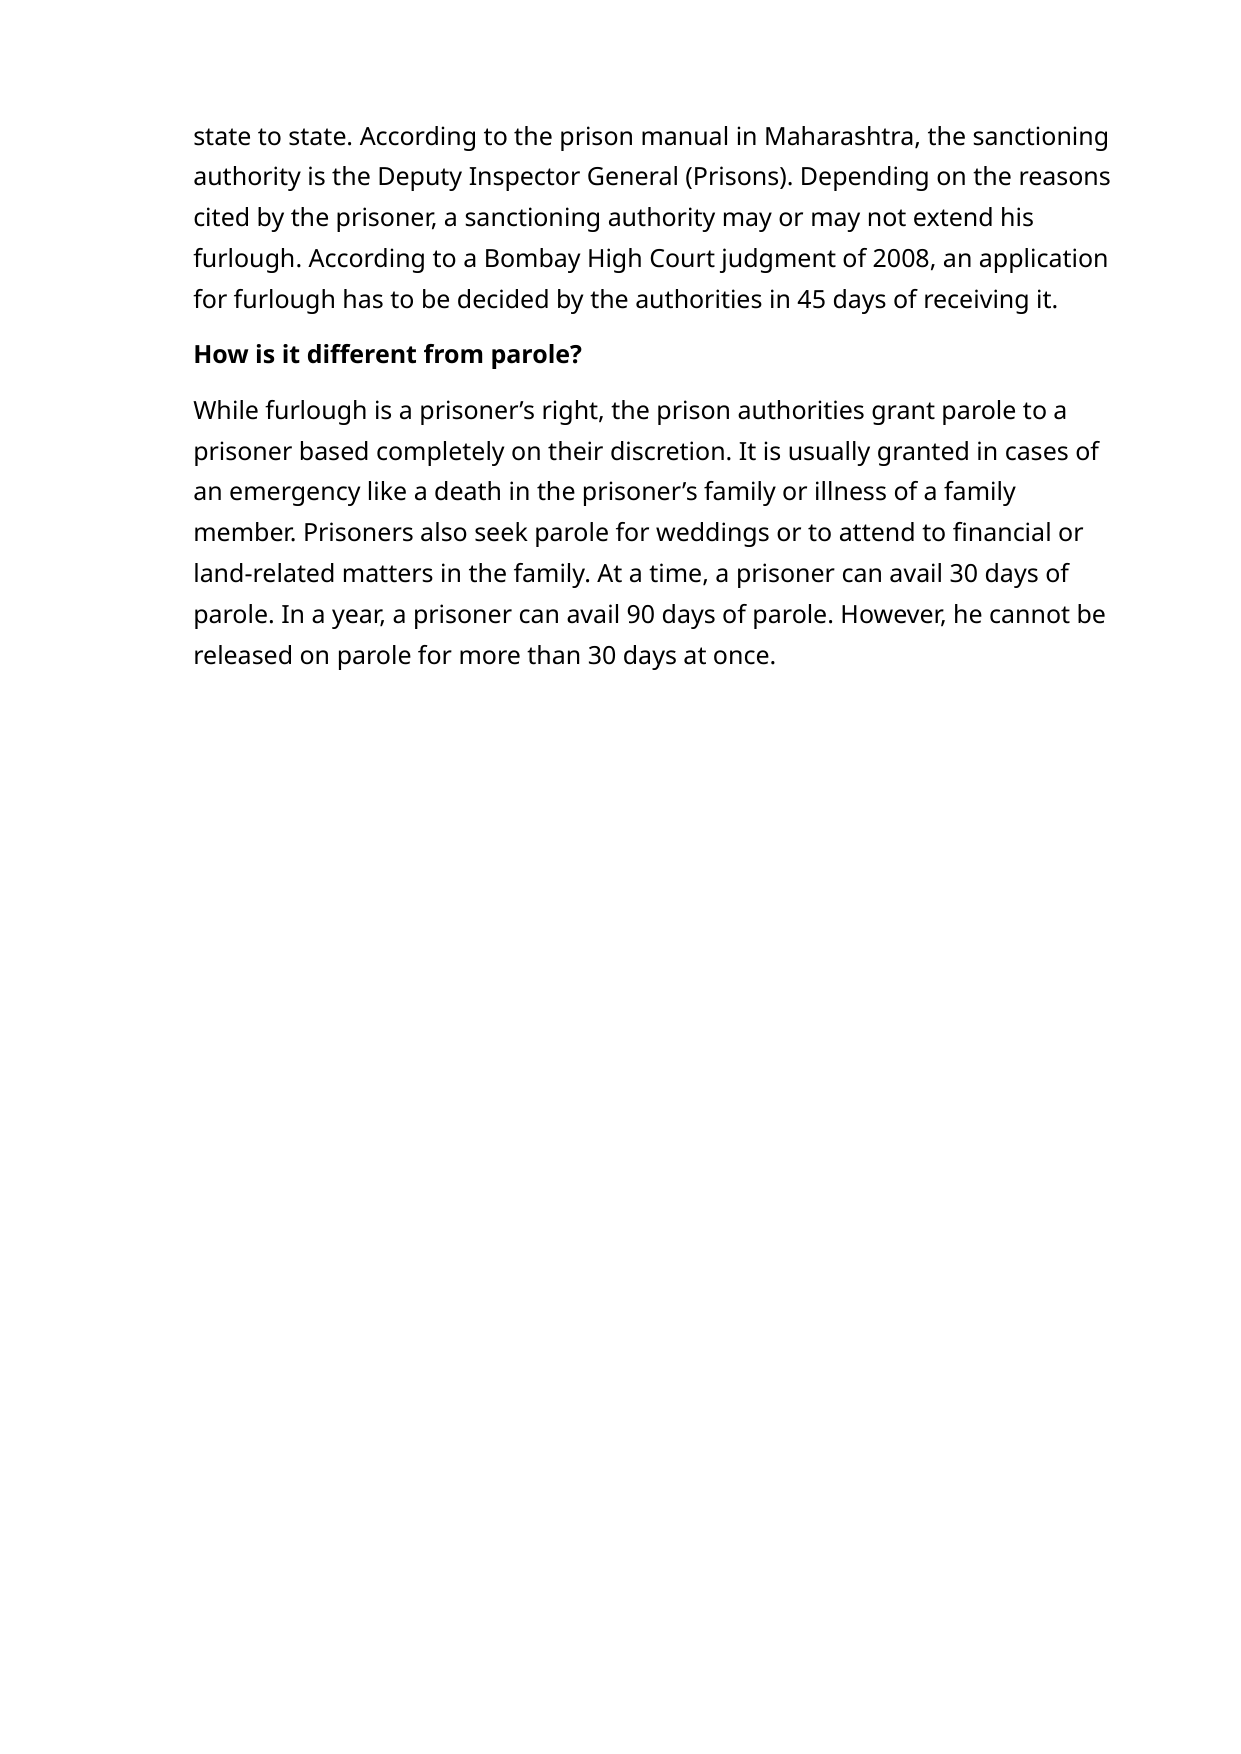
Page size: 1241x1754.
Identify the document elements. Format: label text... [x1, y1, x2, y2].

list How is it different from parole? [156, 337, 1122, 371]
list While furlough is a prisoner’s right, the prison authorities grant parole to a prisoner based completely on their discretion. It is usually granted in cases of an emergency like a death in the prisoner’s family or illness of a family member. Prisoners also seek parole for weddings or to attend to financial or land-related matters in the family. At a time, a prisoner can avail 30 days of parole. In a year, a prisoner can avail 90 days of parole. However, he cannot be released on parole for more than 30 days at once. [156, 392, 1122, 671]
list state to state. According to the prison manual in Maharashtra, the sanctioning authority is the Deputy Inspector General (Prisons). Depending on the reasons cited by the prisoner, a sanctioning authority may or may not extend his furlough. According to a Bombay High Court judgment of 2008, an application for furlough has to be decided by the authorities in 45 days of receiving it. [156, 118, 1122, 316]
